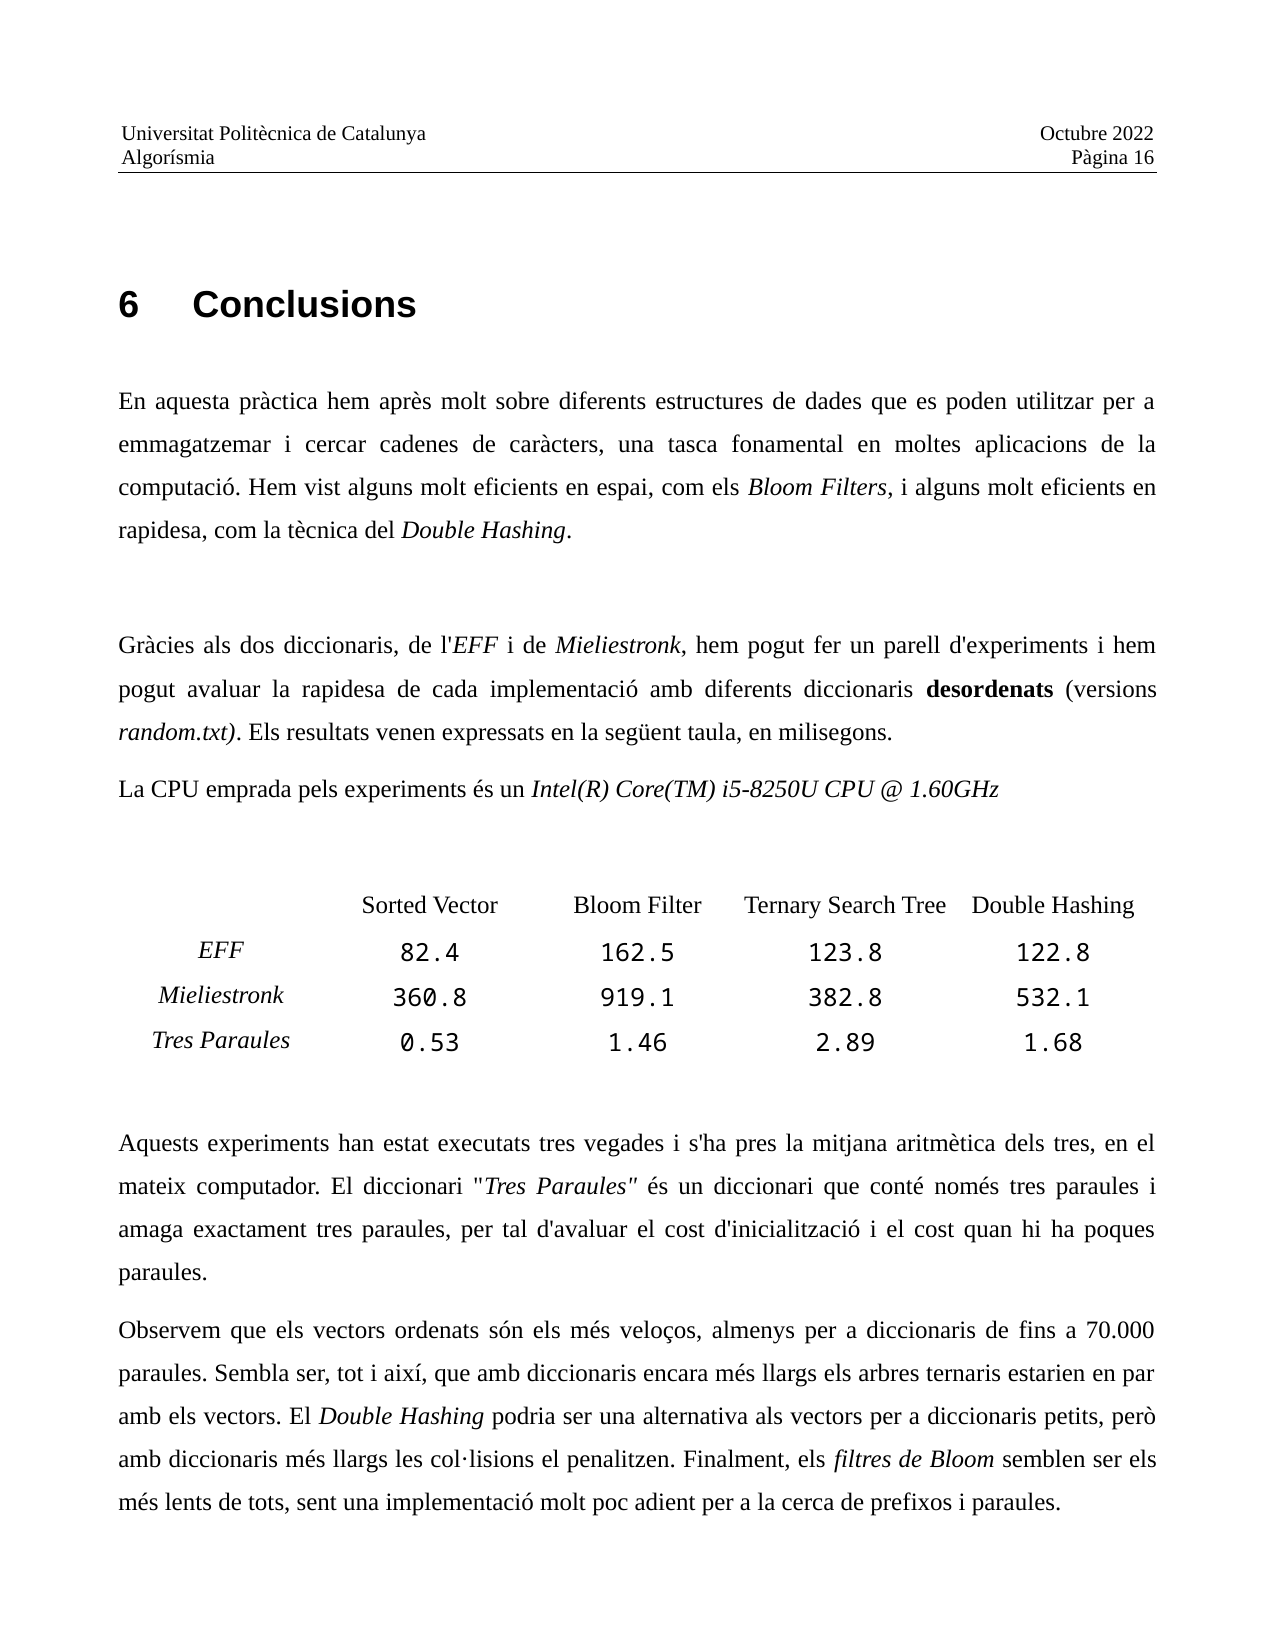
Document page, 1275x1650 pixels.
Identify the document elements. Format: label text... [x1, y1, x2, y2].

table_cell 360.8 [326, 980, 533, 1025]
text Observem que els vectors ordenats són els més veloços, almenys per a diccionaris de fins a 70.000 paraules. Sembla ser, tot i així, que amb diccionaris encara més llargs els arbres ternaris estarien en par amb els vectors. El Double Hashing podria ser una alternativa als vectors per a diccionaris petits, però amb diccionaris més llargs les col·lisions el penalitzen. Finalment, els filtres de Bloom semblen ser els més lents de tots, sent una implementació molt poc adient per a la cerca de prefixos i paraules. [118, 1315, 1157, 1516]
table_cell 1.68 [949, 1025, 1157, 1070]
table_cell 919.1 [534, 980, 741, 1025]
table_cell 0.53 [326, 1025, 533, 1070]
table_header Double Hashing [949, 890, 1157, 935]
text En aquesta pràctica hem après molt sobre diferents estructures de dades que es poden utilitzar per a emmagatzemar i cercar cadenes de caràcters, una tasca fonamental en moltes aplicacions de la computació. Hem vist alguns molt eficients en espai, com els Bloom Filters, i alguns molt eficients en rapidesa, com la tècnica del Double Hashing. [118, 386, 1157, 544]
table_cell Tres Paraules [118, 1025, 326, 1070]
table_cell 1.46 [534, 1025, 741, 1070]
table_cell 382.8 [741, 980, 949, 1025]
text Gràcies als dos diccionaris, de l'EFF i de Mieliestronk, hem pogut fer un parell d'experiments i hem pogut avaluar la rapidesa de cada implementació amb diferents diccionaris desordenats (versions random.txt). Els resultats venen expressats en la següent taula, en milisegons. [118, 631, 1157, 746]
table_cell EFF [118, 935, 326, 980]
table_header Bloom Filter [534, 890, 741, 935]
table_cell 2.89 [741, 1025, 949, 1070]
table_header [118, 890, 326, 935]
table_cell 123.8 [741, 935, 949, 980]
table_cell 82.4 [326, 935, 533, 980]
text La CPU emprada pels experiments és un Intel(R) Core(TM) i5-8250U CPU @ 1.60GHz [118, 774, 1157, 803]
table_header Sorted Vector [326, 890, 533, 935]
subtitle 6 Conclusions [118, 282, 1157, 326]
table_header Ternary Search Tree [741, 890, 949, 935]
text Aquests experiments han estat executats tres vegades i s'ha pres la mitjana aritmètica dels tres, en el mateix computador. El diccionari "Tres Paraules" és un diccionari que conté només tres paraules i amaga exactament tres paraules, per tal d'avaluar el cost d'inicialització i el cost quan hi ha poques paraules. [118, 1128, 1157, 1286]
table_cell 532.1 [949, 980, 1157, 1025]
table_cell 122.8 [949, 935, 1157, 980]
table_cell Mieliestronk [118, 980, 326, 1025]
table_cell 162.5 [534, 935, 741, 980]
